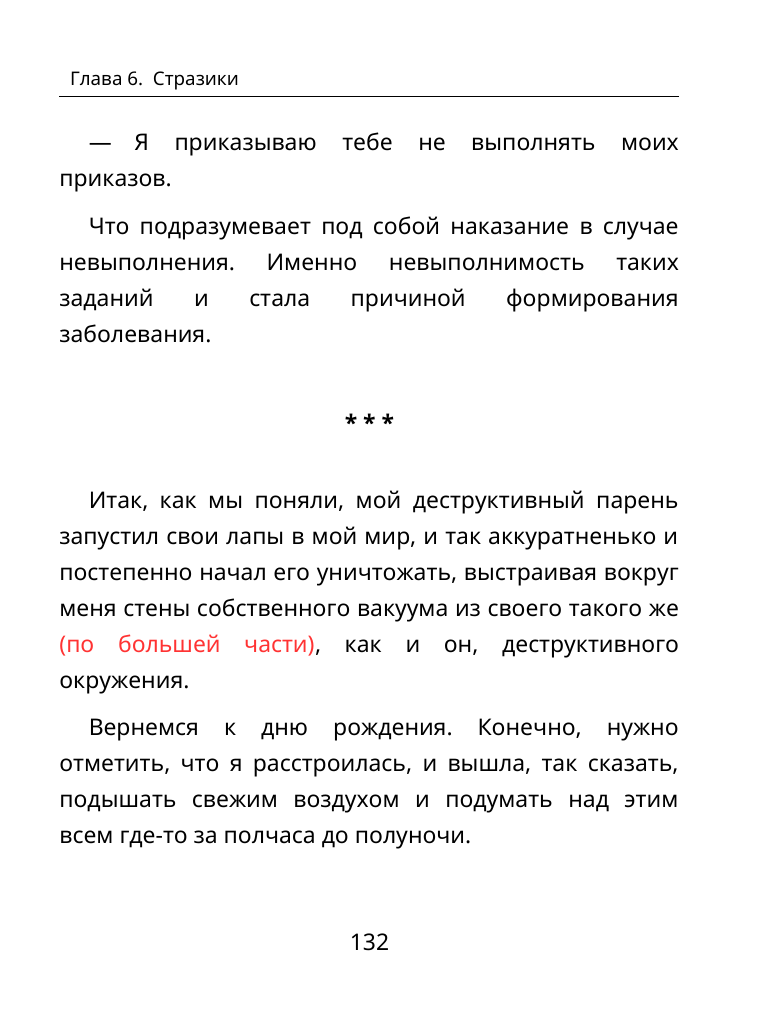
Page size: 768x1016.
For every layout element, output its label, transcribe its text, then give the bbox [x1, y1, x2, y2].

subtitle * * * [59, 407, 679, 438]
text Вернемся к дню рождения. Конечно, нужно отметить, что я расстроилась, и вышла, так сказать, подышать свежим воздухом и подумать над этим всем где-то за полчаса до полуночи. [59, 711, 679, 850]
text Что подразумевает под собой наказание в случае невыполнения. Именно невыполнимость таких заданий и стала причиной формирования заболевания. [59, 210, 679, 349]
list Я приказываю тебе не выполнять моих приказов. [59, 126, 679, 193]
text Итак, как мы поняли, мой деструктивный парень запустил свои лапы в мой мир, и так аккуратненько и постепенно начал его уничтожать, выстраивая вокруг меня стены собственного вакуума из своего такого же (по большей части), как и он, деструктивного окружения. [59, 484, 679, 695]
